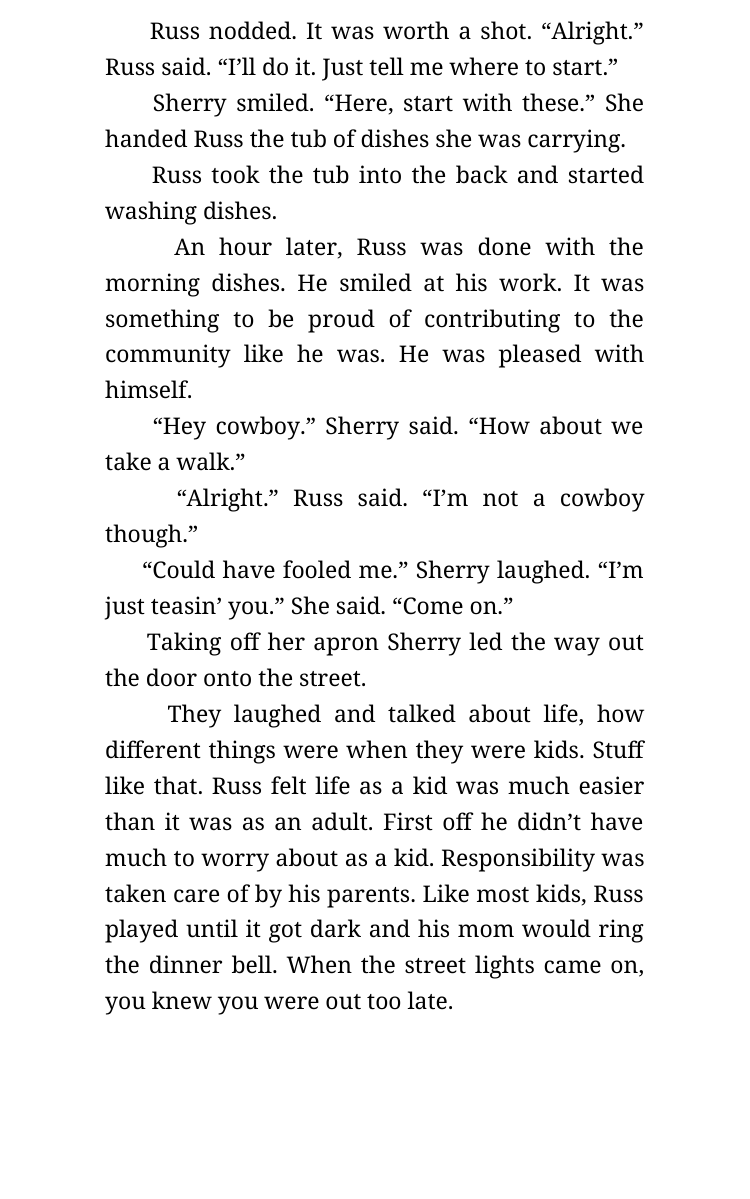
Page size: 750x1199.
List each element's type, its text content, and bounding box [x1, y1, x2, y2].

text “Alright.” Russ said. “I’m not a cowboy though.” [105, 482, 645, 549]
text Taking off her apron Sherry led the way out the door onto the street. [105, 626, 645, 693]
text They laughed and talked about life, how different things were when they were kids. Stuff like that. Russ felt life as a kid was much easier than it was as an adult. First off he didn’t have much to worry about as a kid. Responsibility was taken care of by his parents. Like most kids, Russ played until it got dark and his mom would ring the dinner bell. When the street lights came on, you knew you were out too late. [105, 698, 645, 1017]
text Sherry smiled. “Here, start with these.” She handed Russ the tub of dishes she was carrying. [105, 87, 645, 154]
text An hour later, Russ was done with the morning dishes. He smiled at his work. It was something to be proud of contributing to the community like he was. He was pleased with himself. [105, 231, 645, 406]
text Russ took the tub into the back and started washing dishes. [105, 159, 645, 226]
text “Hey cowboy.” Sherry said. “How about we take a walk.” [105, 410, 645, 477]
text Russ nodded. It was worth a shot. “Alright.” Russ said. “I’ll do it. Just tell me where to start.” [105, 15, 645, 82]
text “Could have fooled me.” Sherry laughed. “I’m just teasin’ you.” She said. “Come on.” [105, 554, 645, 621]
